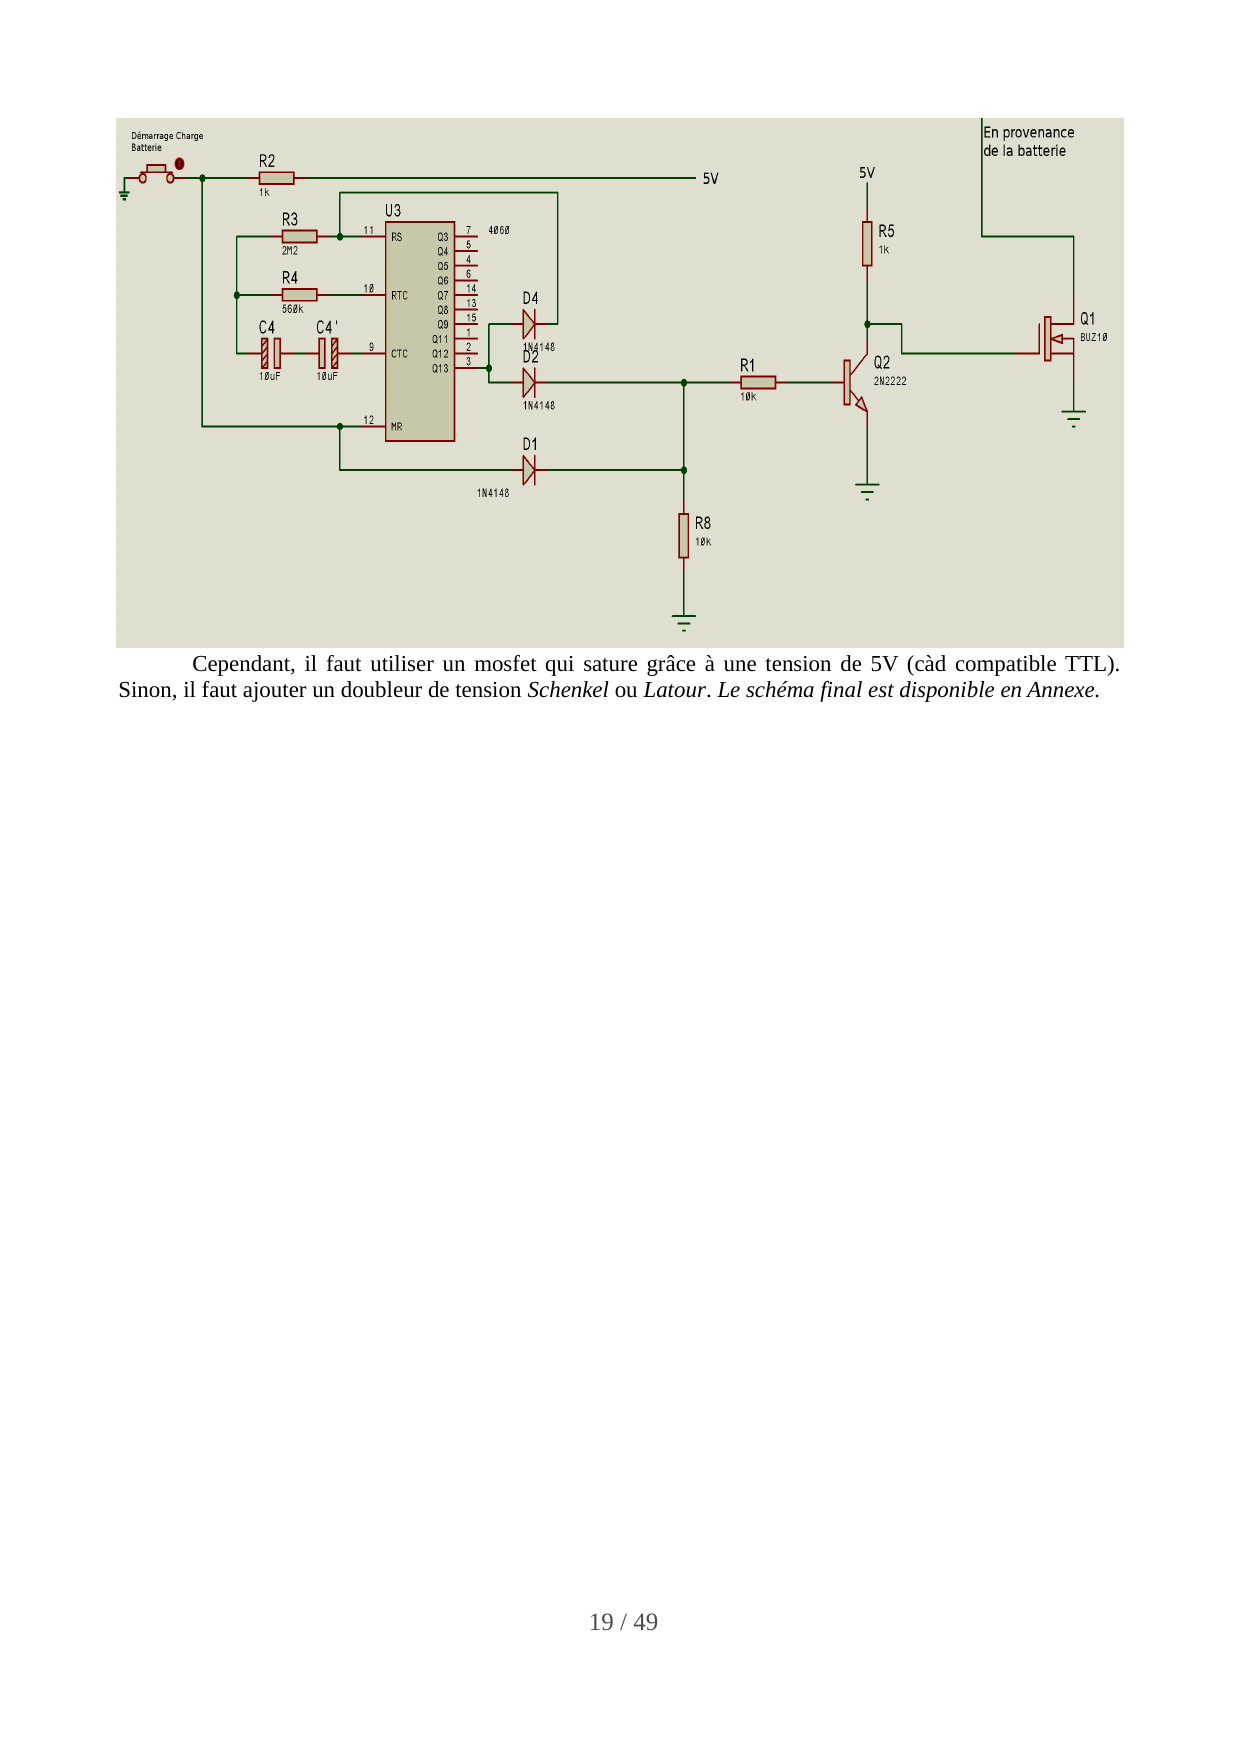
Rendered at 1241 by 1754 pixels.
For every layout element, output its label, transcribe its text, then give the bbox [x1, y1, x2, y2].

picture [116, 118, 1124, 648]
text Cependant, il faut utiliser un mosfet qui sature grâce à une tension de 5V (càd compatible TTL). Sinon, il faut ajouter un doubleur de tension Schenkel ou Latour. Le schéma final est disponible en Annexe. [118, 648, 1122, 703]
